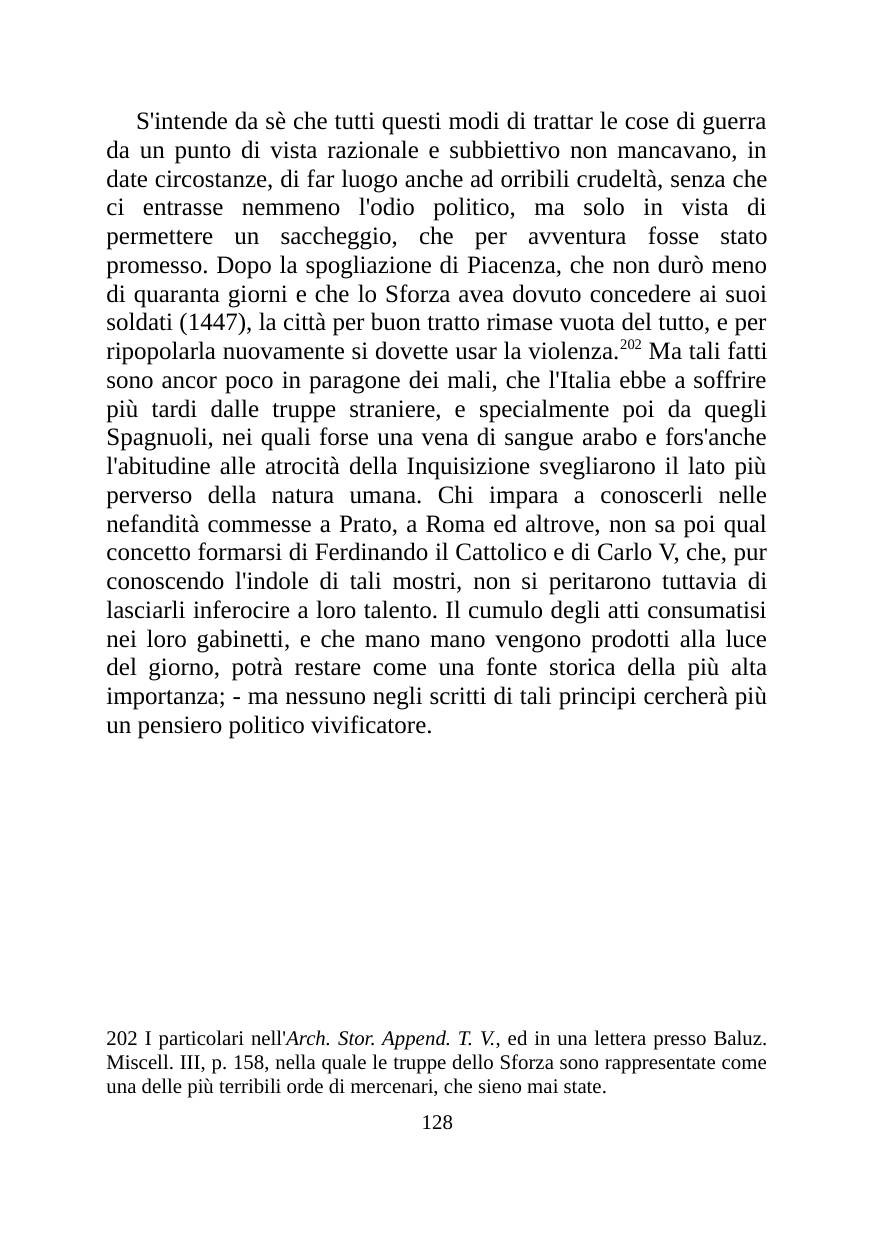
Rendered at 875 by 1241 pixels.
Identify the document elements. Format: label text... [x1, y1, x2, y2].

text I particolari nell'Arch. Stor. Append. T. V., ed in una lettera presso Baluz. Miscell. III, p. 158, nella quale le truppe dello Sforza sono rappresentate come una delle più terribili orde di mercenari, che sieno mai state. [106, 1026, 768, 1098]
text S'intende da sè che tutti questi modi di trattar le cose di guerra da un punto di vista razionale e subbiettivo non mancavano, in date circostanze, di far luogo anche ad orribili crudeltà, senza che ci entrasse nemmeno l'odio politico, ma solo in vista di permettere un saccheggio, che per avventura fosse stato promesso. Dopo la spogliazione di Piacenza, che non durò meno di quaranta giorni e che lo Sforza avea dovuto concedere ai suoi soldati (1447), la città per buon tratto rimase vuota del tutto, e per ripopolarla nuovamente si dovette usar la violenza. Ma tali fatti sono ancor poco in paragone dei mali, che l'Italia ebbe a soffrire più tardi dalle truppe straniere, e specialmente poi da quegli Spagnuoli, nei quali forse una vena di sangue arabo e fors'anche l'abitudine alle atrocità della Inquisizione svegliarono il lato più perverso della natura umana. Chi impara a conoscerli nelle nefandità commesse a Prato, a Roma ed altrove, non sa poi qual concetto formarsi di Ferdinando il Cattolico e di Carlo V, che, pur conoscendo l'indole di tali mostri, non si peritarono tuttavia di lasciarli inferocire a loro talento. Il cumulo degli atti consumatisi nei loro gabinetti, e che mano mano vengono prodotti alla luce del giorno, potrà restare come una fonte storica della più alta importanza; - ma nessuno negli scritti di tali principi cercherà più un pensiero politico vivificatore. [106, 106, 768, 739]
